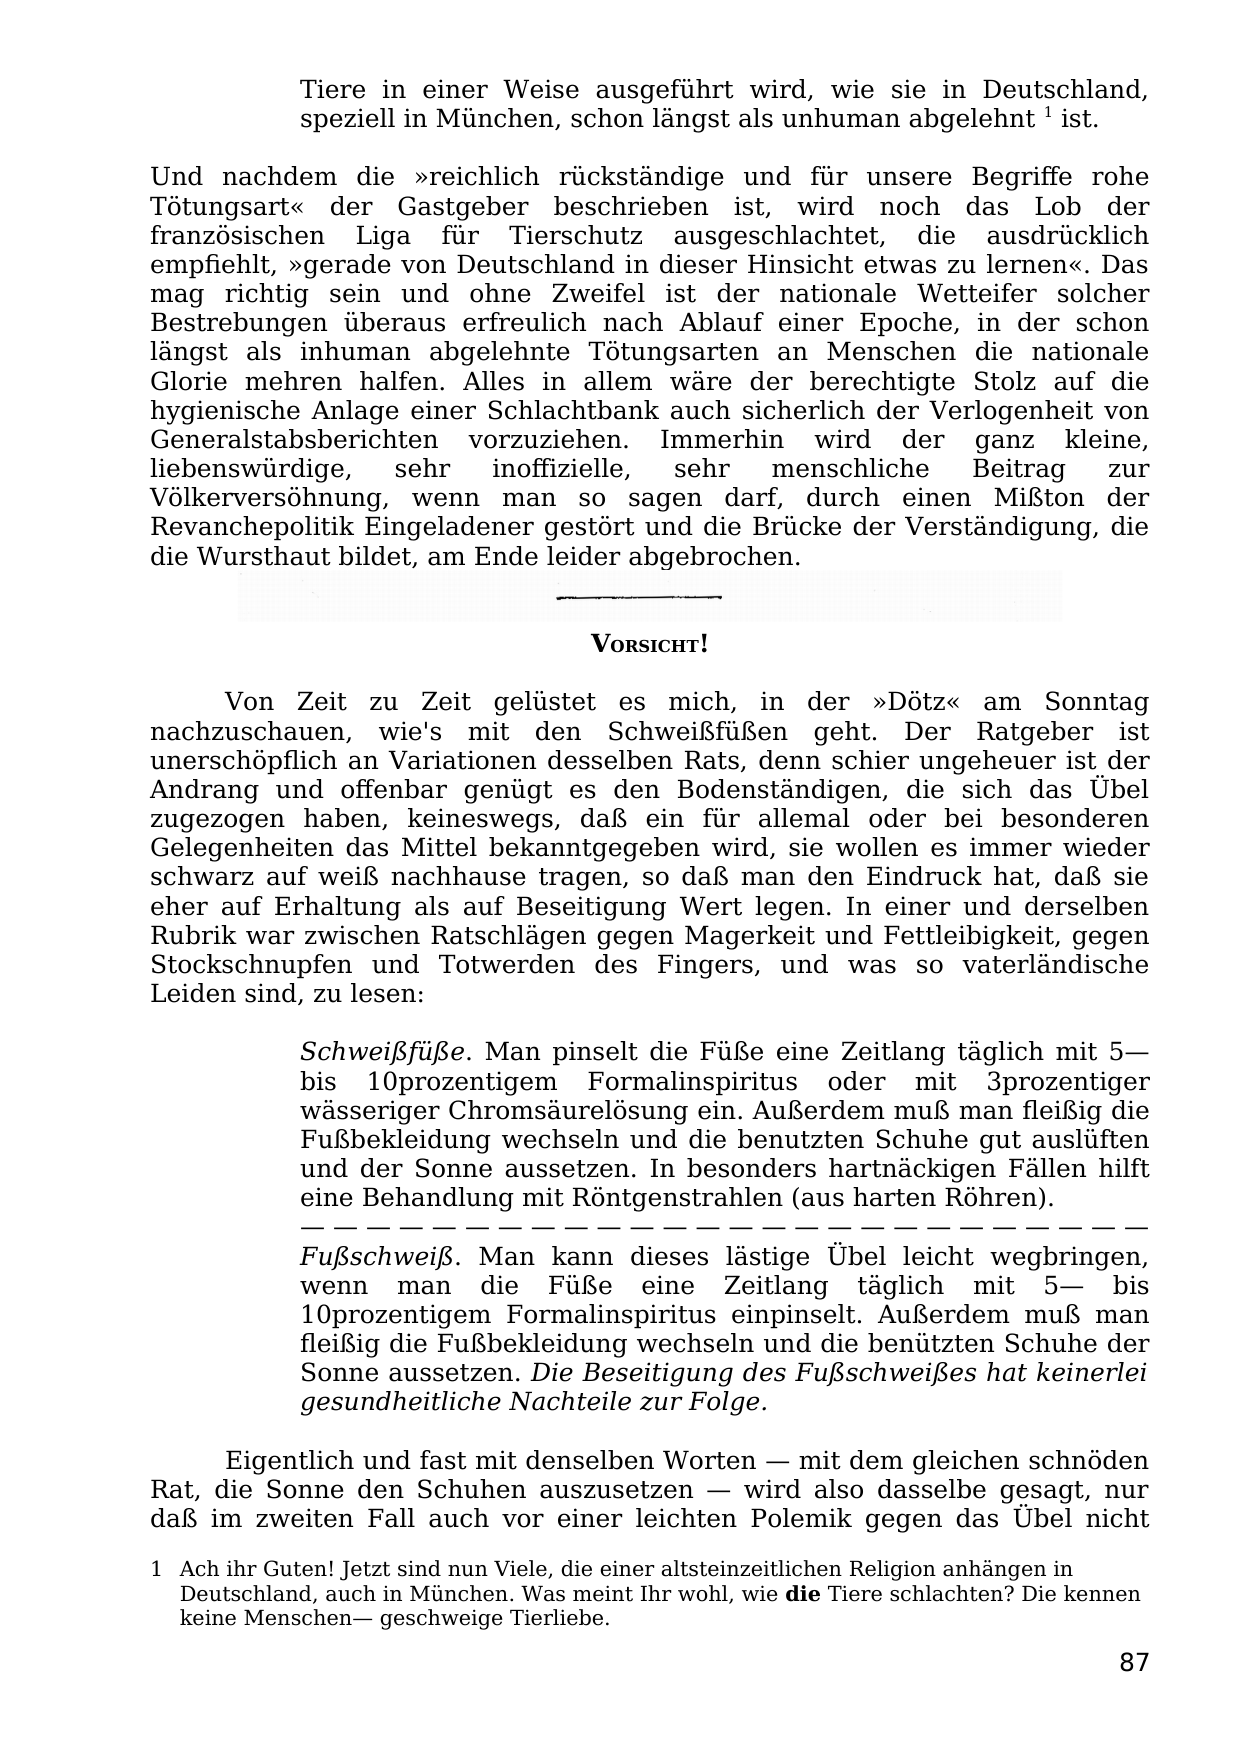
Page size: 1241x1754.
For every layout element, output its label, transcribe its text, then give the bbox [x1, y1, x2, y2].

text Eigentlich und fast mit denselben Worten — mit dem gleichen schnöden Rat, die Sonne den Schuhen auszusetzen — wird also dasselbe gesagt, nur daß im zweiten Fall auch vor einer leichten Polemik gegen das Übel nicht [150, 1446, 1151, 1533]
text Schweißfüße. Man pinselt die Füße eine Zeitlang täglich mit 5— bis 10prozentigem Formalinspiritus oder mit 3prozentiger wässeriger Chromsäurelösung ein. Außerdem muß man fleißig die Fußbekleidung wechseln und die benutzten Schuhe gut auslüften und der Sonne aussetzen. In besonders hartnäckigen Fällen hilft eine Behandlung mit Röntgenstrahlen (aus harten Röhren). [300, 1037, 1151, 1212]
text — — — — — — — — — — — — — — — — — — — — — — — — — — [300, 1212, 1151, 1242]
text Und nachdem die »reichlich rückständige und für unsere Begriffe rohe Tötungsart« der Gastgeber beschrieben ist, wird noch das Lob der französischen Liga für Tierschutz ausgeschlachtet, die ausdrücklich empfiehlt, »gerade von Deutschland in dieser Hinsicht etwas zu lernen«. Das mag richtig sein und ohne Zweifel ist der nationale Wetteifer solcher Bestrebungen überaus erfreulich nach Ablauf einer Epoche, in der schon längst als inhuman abgelehnte Tötungsarten an Menschen die nationale Glorie mehren halfen. Alles in allem wäre der berechtigte Stolz auf die hygienische Anlage einer Schlachtbank auch sicherlich der Verlogenheit von Generalstabsberichten vorzuziehen. Immerhin wird der ganz kleine, liebenswürdige, sehr inoffizielle, sehr menschliche Beitrag zur Völkerversöhnung, wenn man so sagen darf, durch einen Mißton der Revanchepolitik Eingeladener gestört und die Brücke der Verständigung, die die Wursthaut bildet, am Ende leider abgebrochen. [150, 162, 1151, 571]
text Von Zeit zu Zeit gelüstet es mich, in der »Dötz« am Sonntag nachzuschauen, wie's mit den Schweißfüßen geht. Der Ratgeber ist unerschöpflich an Variationen desselben Rats, denn schier ungeheuer ist der Andrang und offenbar genügt es den Bodenständigen, die sich das Übel zugezogen haben, keineswegs, daß ein für allemal oder bei besonderen Gelegenheiten das Mittel bekanntgegeben wird, sie wollen es immer wieder schwarz auf weiß nachhause tragen, so daß man den Eindruck hat, daß sie eher auf Erhaltung als auf Beseitigung Wert legen. In einer und derselben Rubrik war zwischen Ratschlägen gegen Magerkeit und Fettleibigkeit, gegen Stockschnupfen und Totwerden des Fingers, und was so vaterländische Leiden sind, zu lesen: [150, 687, 1151, 1008]
picture [237, 570, 1063, 622]
text Fußschweiß. Man kann dieses lästige Übel leicht wegbringen, wenn man die Füße eine Zeitlang täglich mit 5— bis 10prozentigem Formalinspiritus einpinselt. Außerdem muß man fleißig die Fußbekleidung wechseln und die benützten Schuhe der Sonne aussetzen. Die Beseitigung des Fußschweißes hat keinerlei gesundheitliche Nachteile zur Folge. [300, 1242, 1151, 1417]
text Tiere in einer Weise ausgeführt wird, wie sie in Deutschland, speziell in München, schon längst als unhuman abgelehnt ist. [300, 75, 1151, 133]
text Ach ihr Guten! Jetzt sind nun Viele, die einer altsteinzeitlichen Religion anhängen in Deutschland, auch in München. Was meint Ihr wohl, wie die Tiere schlachten? Die kennen keine Menschen— geschweige Tierliebe. [150, 1557, 1151, 1631]
text Vorsicht! [150, 571, 1151, 658]
